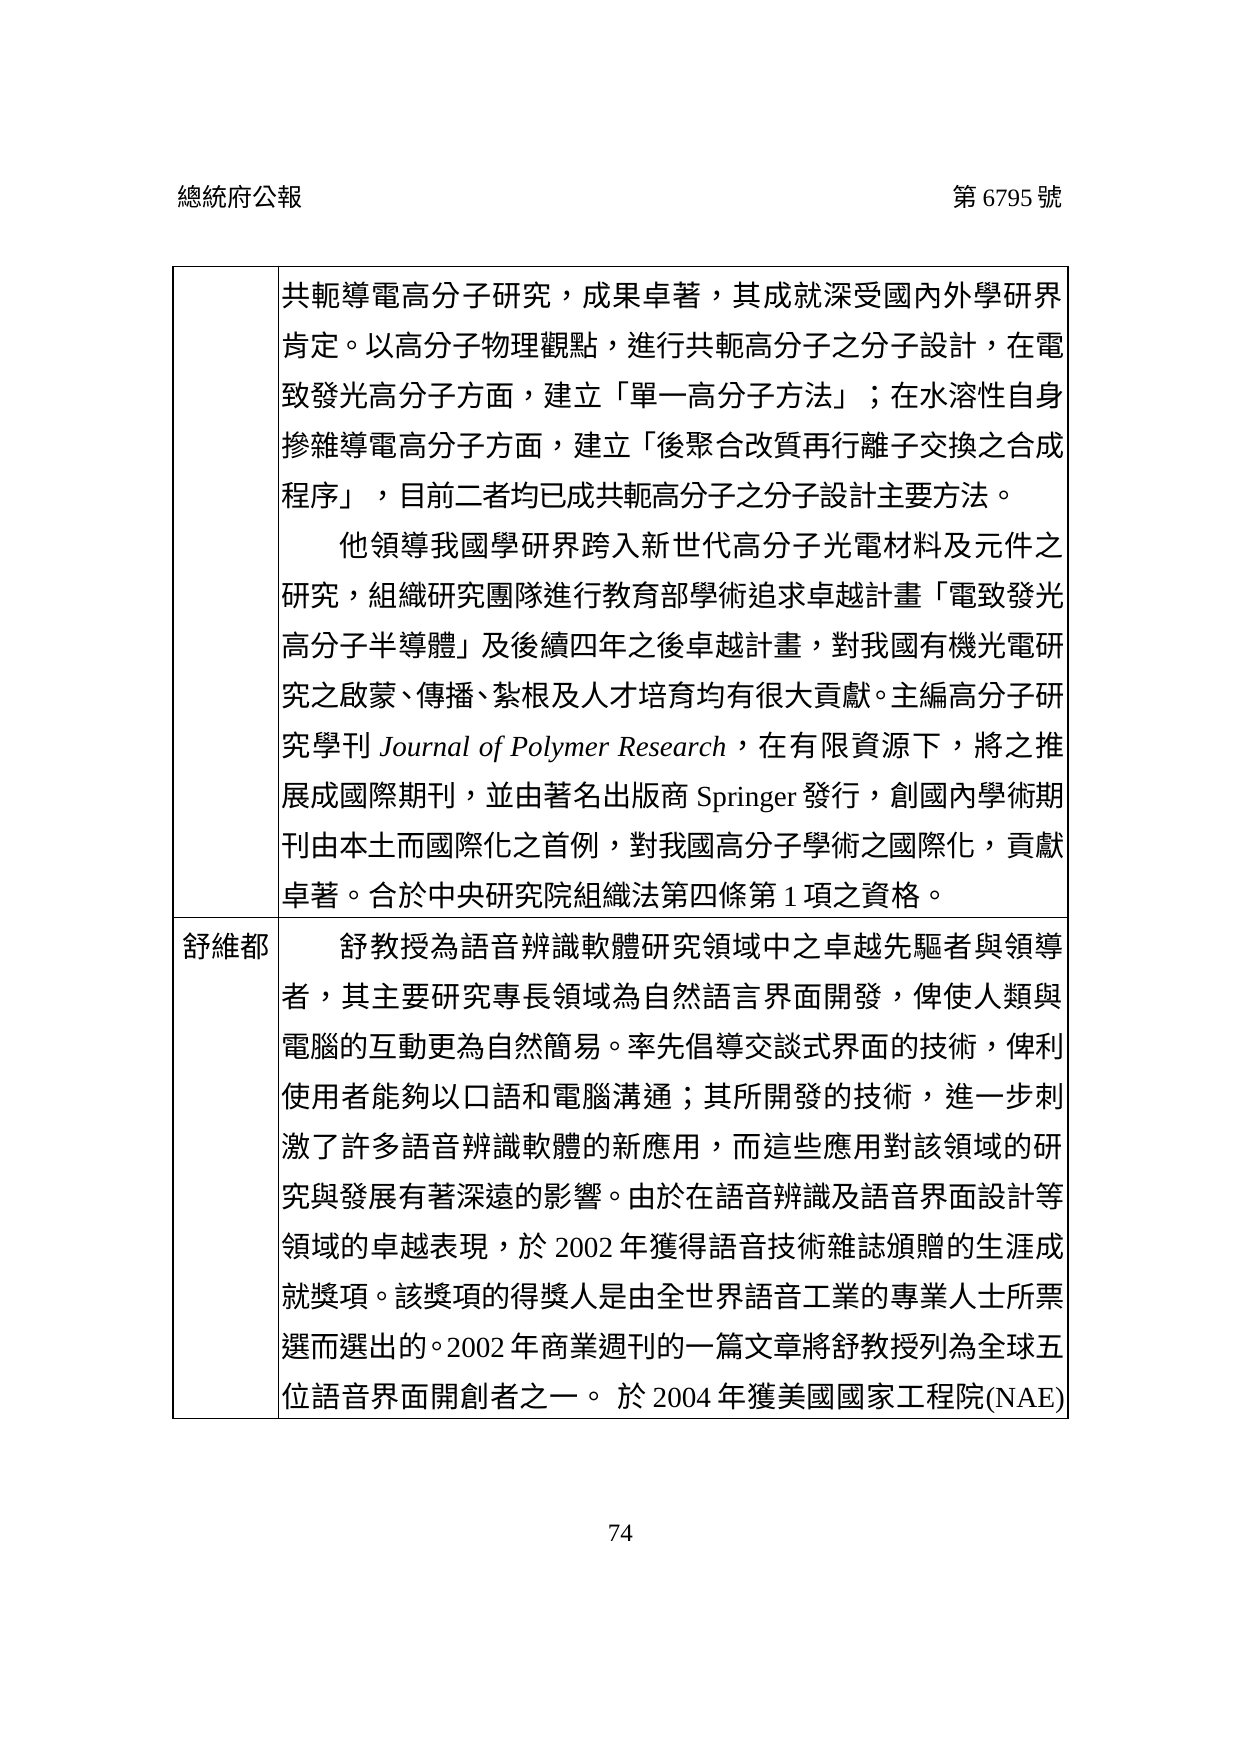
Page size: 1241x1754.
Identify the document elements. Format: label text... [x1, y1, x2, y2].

table_cell 共軛導電高分子研究，成果卓著，其成就深受國內外學研界肯定。以高分子物理觀點，進行共軛高分子之分子設計，在電致發光高分子方面，建立「單一高分子方法」；在水溶性自身摻雜導電高分子方面，建立「後聚合改質再行離子交換之合成程序」，目前二者均已成共軛高分子之分子設計主要方法。 他領導我國學研界跨入新世代高分子光電材料及元件之研究，組織研究團隊進行教育部學術追求卓越計畫「電致發光高分子半導體」及後續四年之後卓越計畫，對我國有機光電研究之啟蒙、傳播、紮根及人才培育均有很大貢獻。主編高分子研究學刊Journal of Polymer Research，在有限資源下，將之推展成國際期刊，並由著名出版商Springer發行，創國內學術期刊由本土而國際化之首例，對我國高分子學術之國際化，貢獻卓著。合於中央研究院組織法第四條第1項之資格。 [279, 267, 1067, 917]
table_cell 舒維都 [174, 918, 278, 1418]
table_cell [174, 267, 278, 917]
table_cell 舒教授為語音辨識軟體研究領域中之卓越先驅者與領導者，其主要研究專長領域為自然語言界面開發，俾使人類與電腦的互動更為自然簡易。率先倡導交談式界面的技術，俾利使用者能夠以口語和電腦溝通；其所開發的技術，進一步刺激了許多語音辨識軟體的新應用，而這些應用對該領域的研究與發展有著深遠的影響。由於在語音辨識及語音界面設計等領域的卓越表現，於2002年獲得語音技術雜誌頒贈的生涯成就獎項。該獎項的得獎人是由全世界語音工業的專業人士所票選而選出的。2002年商業週刊的一篇文章將舒教授列為全球五位語音界面開創者之一。 於2004年獲美國國家工程院(NAE) [279, 918, 1067, 1418]
